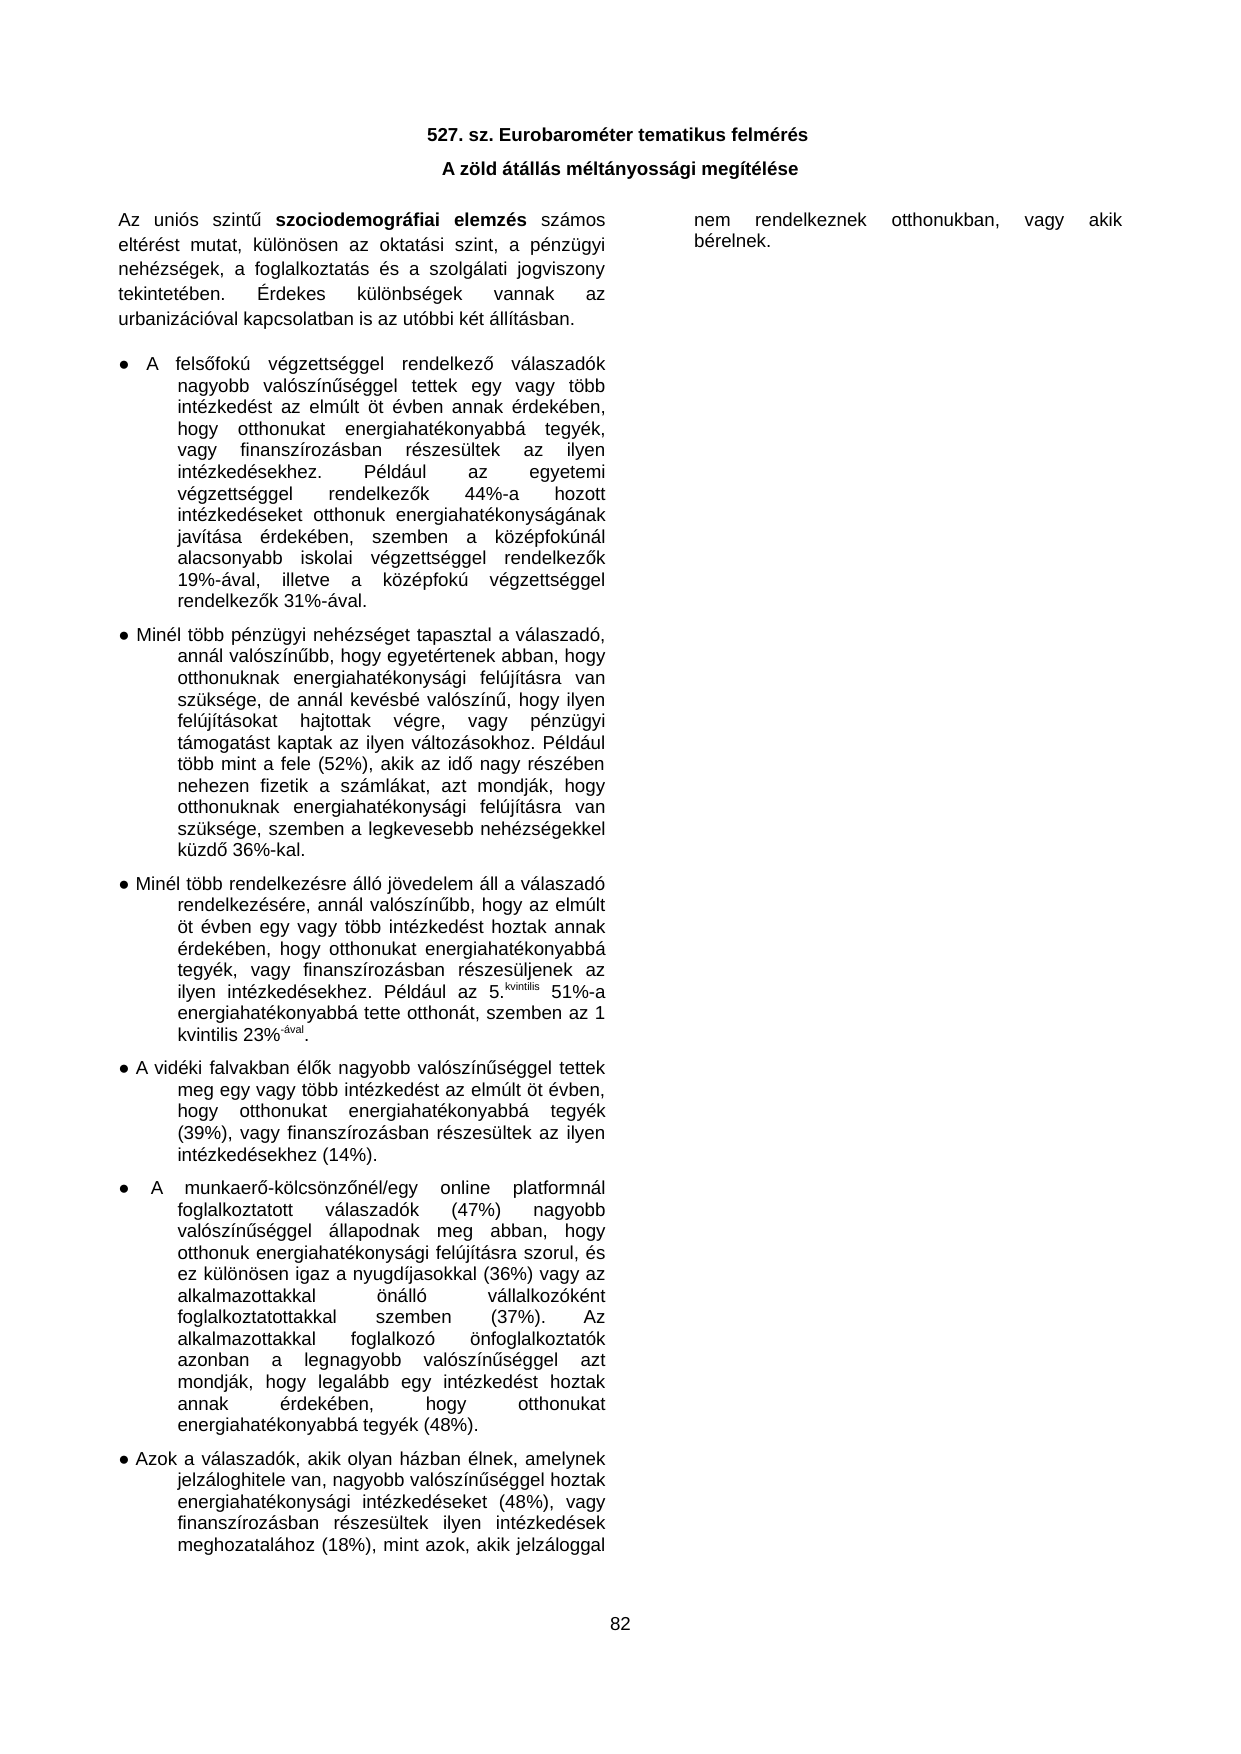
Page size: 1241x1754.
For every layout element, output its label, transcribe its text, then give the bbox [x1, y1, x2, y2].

text ● Minél több pénzügyi nehézséget tapasztal a válaszadó, annál valószínűbb, hogy egyetértenek abban, hogy otthonuknak energiahatékonysági felújításra van szüksége, de annál kevésbé valószínű, hogy ilyen felújításokat hajtottak végre, vagy pénzügyi támogatást kaptak az ilyen változásokhoz. Például több mint a fele (52%), akik az idő nagy részében nehezen fizetik a számlákat, azt mondják, hogy otthonuknak energiahatékonysági felújításra van szüksége, szemben a legkevesebb nehézségekkel küzdő 36%-kal. [118, 624, 605, 861]
text ● Minél több rendelkezésre álló jövedelem áll a válaszadó rendelkezésére, annál valószínűbb, hogy az elmúlt öt évben egy vagy több intézkedést hoztak annak érdekében, hogy otthonukat energiahatékonyabbá tegyék, vagy finanszírozásban részesüljenek az ilyen intézkedésekhez. Például az 5.kvintilis 51%-a energiahatékonyabbá tette otthonát, szemben az 1 kvintilis 23%-ával. [118, 873, 605, 1045]
text ● Azok a válaszadók, akik olyan házban élnek, amelynek jelzáloghitele van, nagyobb valószínűséggel hoztak energiahatékonysági intézkedéseket (48%), vagy finanszírozásban részesültek ilyen intézkedések meghozatalához (18%), mint azok, akik jelzáloggal [118, 1447, 605, 1555]
text Az uniós szintű szociodemográfiai elemzés számos eltérést mutat, különösen az oktatási szint, a pénzügyi nehézségek, a foglalkoztatás és a szolgálati jogviszony tekintetében. Érdekes különbségek vannak az urbanizációval kapcsolatban is az utóbbi két állításban. [118, 208, 605, 329]
text ● A munkaerő-kölcsönzőnél/egy online platformnál foglalkoztatott válaszadók (47%) nagyobb valószínűséggel állapodnak meg abban, hogy otthonuk energiahatékonysági felújításra szorul, és ez különösen igaz a nyugdíjasokkal (36%) vagy az alkalmazottakkal önálló vállalkozóként foglalkoztatottakkal szemben (37%). Az alkalmazottakkal foglalkozó önfoglalkoztatók azonban a legnagyobb valószínűséggel azt mondják, hogy legalább egy intézkedést hoztak annak érdekében, hogy otthonukat energiahatékonyabbá tegyék (48%). [118, 1177, 605, 1436]
text ● A felsőfokú végzettséggel rendelkező válaszadók nagyobb valószínűséggel tettek egy vagy több intézkedést az elmúlt öt évben annak érdekében, hogy otthonukat energiahatékonyabbá tegyék, vagy finanszírozásban részesültek az ilyen intézkedésekhez. Például az egyetemi végzettséggel rendelkezők 44%-a hozott intézkedéseket otthonuk energiahatékonyságának javítása érdekében, szemben a középfokúnál alacsonyabb iskolai végzettséggel rendelkezők 19%-ával, illetve a középfokú végzettséggel rendelkezők 31%-ával. [118, 353, 605, 612]
text ● A vidéki falvakban élők nagyobb valószínűséggel tettek meg egy vagy több intézkedést az elmúlt öt évben, hogy otthonukat energiahatékonyabbá tegyék (39%), vagy finanszírozásban részesültek az ilyen intézkedésekhez (14%). [118, 1057, 605, 1165]
text nem rendelkeznek otthonukban, vagy akik bérelnek. [635, 208, 1122, 252]
